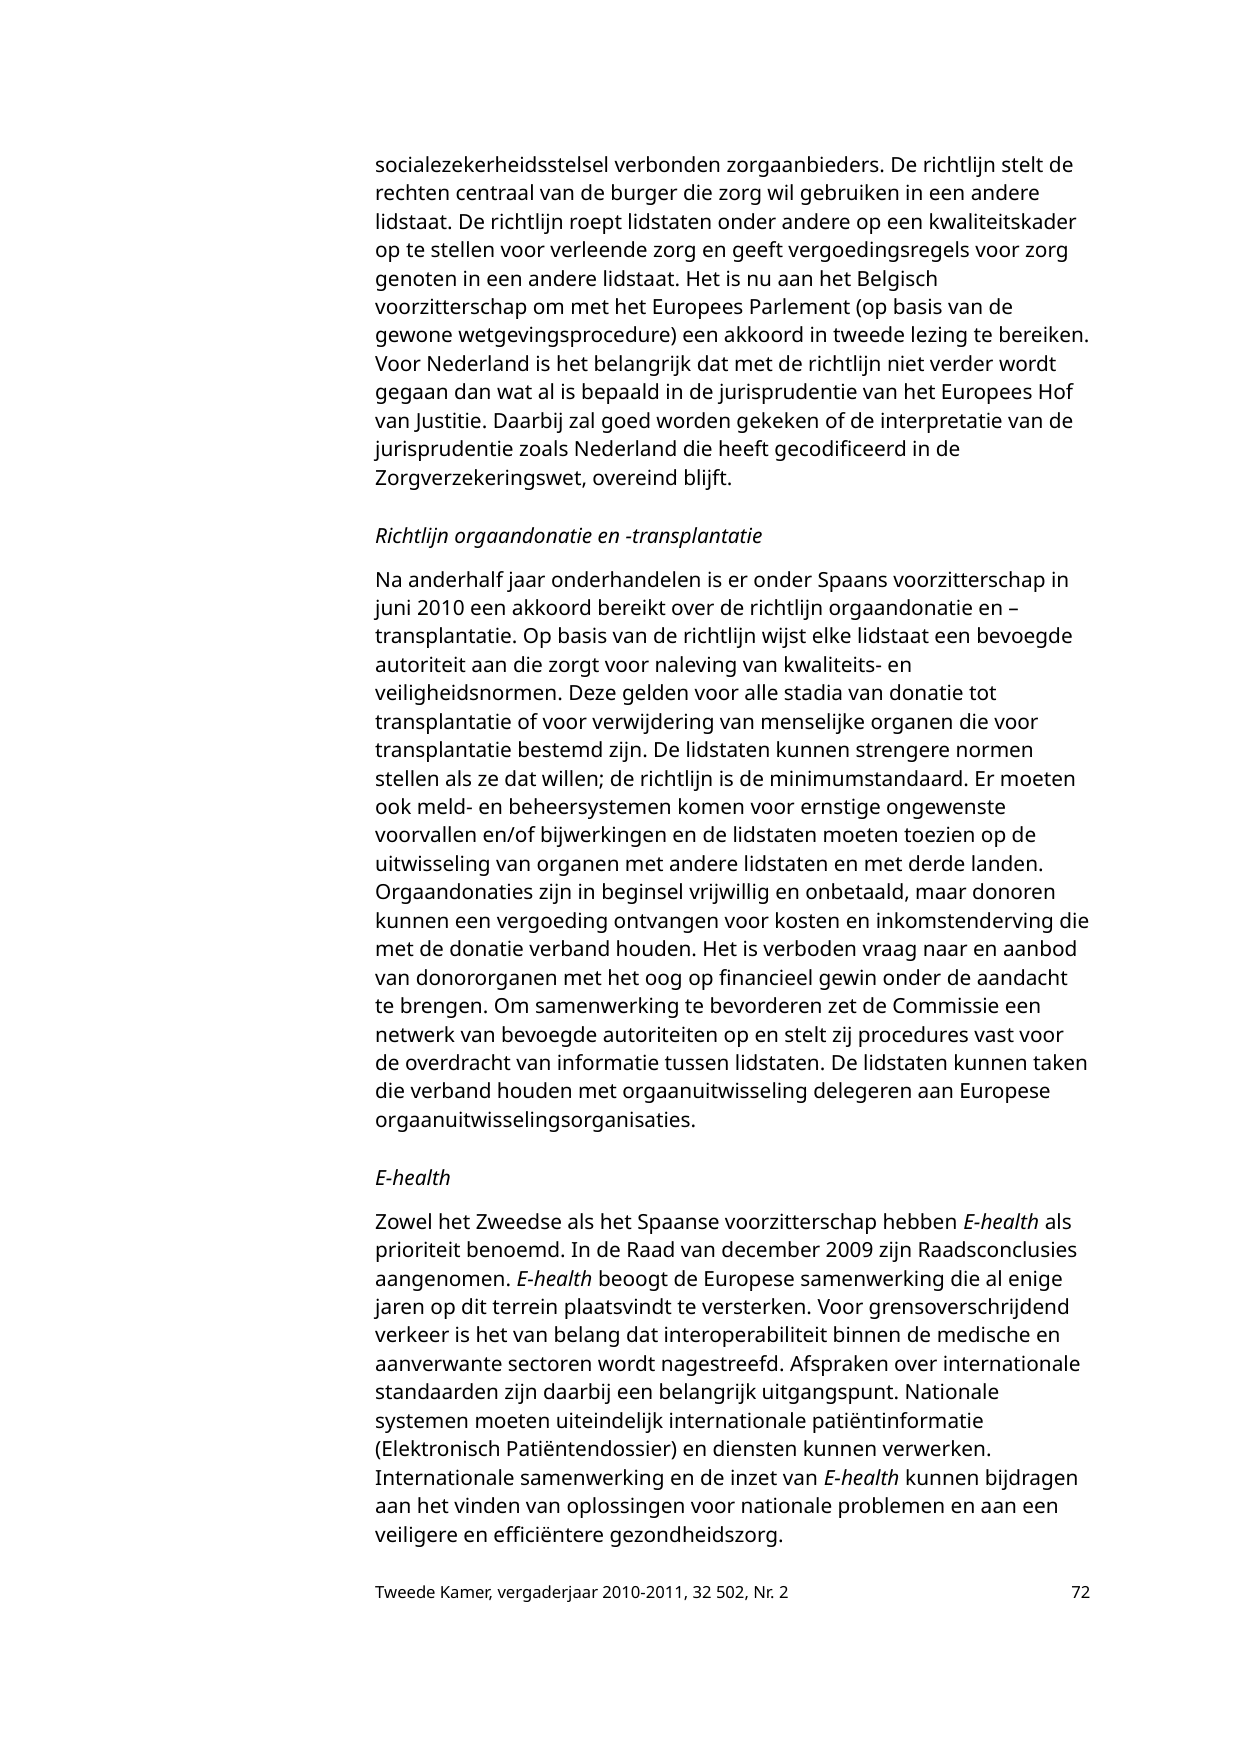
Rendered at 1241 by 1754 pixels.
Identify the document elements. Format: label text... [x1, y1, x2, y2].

text Na anderhalf jaar onderhandelen is er onder Spaans voorzitterschap in juni 2010 een akkoord bereikt over de richtlijn orgaandonatie en –transplantatie. Op basis van de richtlijn wijst elke lidstaat een bevoegde autoriteit aan die zorgt voor naleving van kwaliteits- en veiligheidsnormen. Deze gelden voor alle stadia van donatie tot transplantatie of voor verwijdering van menselijke organen die voor transplantatie bestemd zijn. De lidstaten kunnen strengere normen stellen als ze dat willen; de richtlijn is de minimumstandaard. Er moeten ook meld- en beheersystemen komen voor ernstige ongewenste voorvallen en/of bijwerkingen en de lidstaten moeten toezien op de uitwisseling van organen met andere lidstaten en met derde landen. Orgaandonaties zijn in beginsel vrijwillig en onbetaald, maar donoren kunnen een vergoeding ontvangen voor kosten en inkomstenderving die met de donatie verband houden. Het is verboden vraag naar en aanbod van donororganen met het oog op financieel gewin onder de aandacht te brengen. Om samenwerking te bevorderen zet de Commissie een netwerk van bevoegde autoriteiten op en stelt zij procedures vast voor de overdracht van informatie tussen lidstaten. De lidstaten kunnen taken die verband houden met orgaanuitwisseling delegeren aan Europese orgaanuitwisselingsorganisaties. [375, 565, 1090, 1133]
text socialezekerheidsstelsel verbonden zorgaanbieders. De richtlijn stelt de rechten centraal van de burger die zorg wil gebruiken in een andere lidstaat. De richtlijn roept lidstaten onder andere op een kwaliteitskader op te stellen voor verleende zorg en geeft vergoedingsregels voor zorg genoten in een andere lidstaat. Het is nu aan het Belgisch voorzitterschap om met het Europees Parlement (op basis van de gewone wetgevingsprocedure) een akkoord in tweede lezing te bereiken. Voor Nederland is het belangrijk dat met de richtlijn niet verder wordt gegaan dan wat al is bepaald in de jurisprudentie van het Europees Hof van Justitie. Daarbij zal goed worden gekeken of de interpretatie van de jurisprudentie zoals Nederland die heeft gecodificeerd in de Zorgverzekeringswet, overeind blijft. [375, 150, 1090, 491]
text Zowel het Zweedse als het Spaanse voorzitterschap hebben E-health als prioriteit benoemd. In de Raad van december 2009 zijn Raadsconclusies aangenomen. E-health beoogt de Europese samenwerking die al enige jaren op dit terrein plaatsvindt te versterken. Voor grensoverschrijdend verkeer is het van belang dat interoperabiliteit binnen de medische en aanverwante sectoren wordt nagestreefd. Afspraken over internationale standaarden zijn daarbij een belangrijk uitgangspunt. Nationale systemen moeten uiteindelijk internationale patiëntinformatie (Elektronisch Patiëntendossier) en diensten kunnen verwerken. Internationale samenwerking en de inzet van E-health kunnen bijdragen aan het vinden van oplossingen voor nationale problemen en aan een veiligere en efficiëntere gezondheidszorg. [375, 1207, 1090, 1548]
text E-health [375, 1163, 1090, 1192]
text Richtlijn orgaandonatie en -transplantatie [375, 521, 1090, 550]
